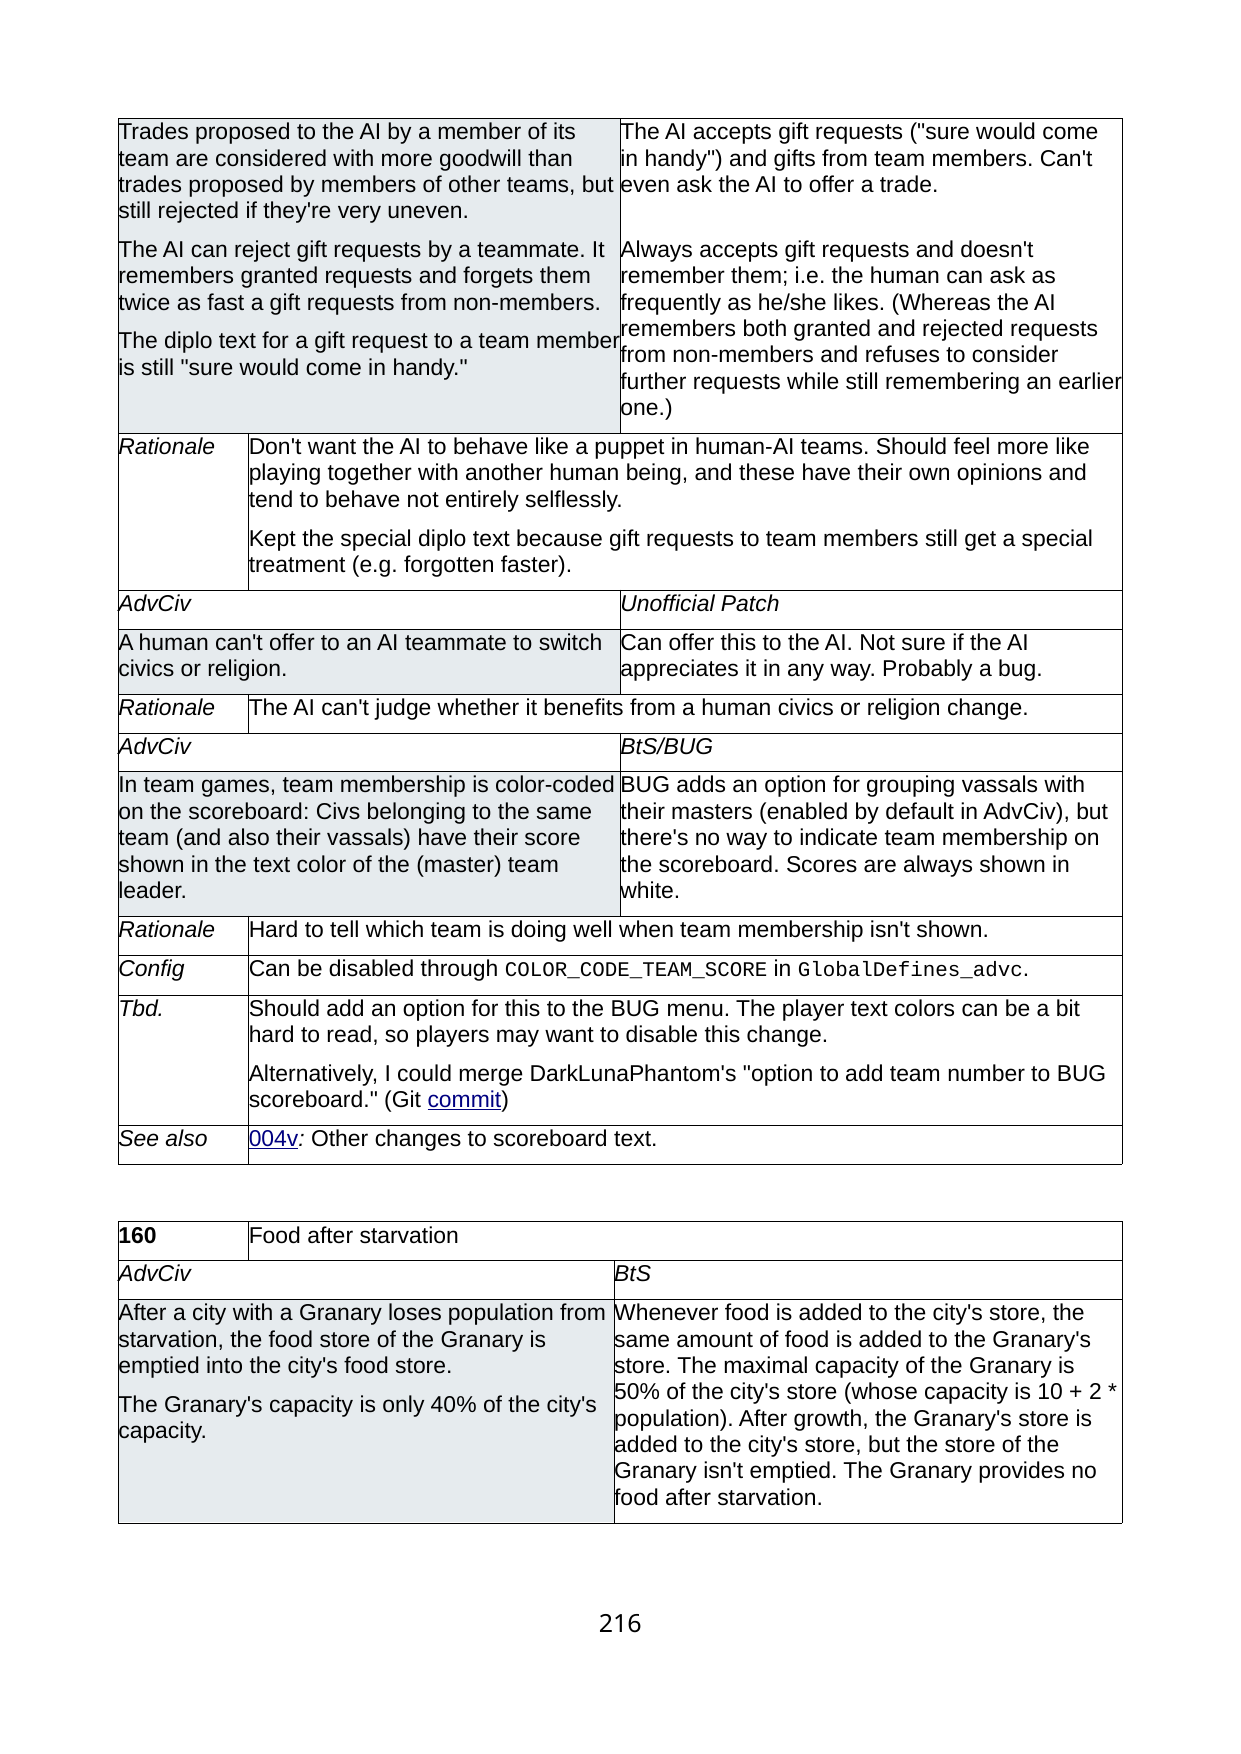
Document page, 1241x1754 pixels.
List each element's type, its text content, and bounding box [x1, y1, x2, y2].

table_cell See also [119, 1126, 248, 1164]
table_cell 004v: Other changes to scoreboard text. [249, 1126, 1122, 1164]
table_cell Can offer this to the AI. Not sure if the AI appreciates it in any way. Probably a bug. [621, 630, 1122, 694]
table_header 160 [119, 1222, 248, 1260]
table_cell Should add an option for this to the BUG menu. The player text colors can be a bit hard to read, so players may want to disable this change. Alternatively, I could merge DarkLunaPhantom's "option to add team number to BUG scoreboard." (Git commit) [249, 996, 1122, 1125]
table_cell Rationale [119, 695, 248, 732]
table_cell Rationale [119, 917, 248, 954]
table_cell BUG adds an option for grouping vassals with their masters (enabled by default in AdvCiv), but there's no way to indicate team membership on the scoreboard. Scores are always shown in white. [621, 772, 1122, 916]
table_cell Tbd. [119, 996, 248, 1125]
table_cell Rationale [119, 434, 248, 589]
table_cell Trades proposed to the AI by a member of its team are considered with more goodwill than trades proposed by members of other teams, but still rejected if they're very uneven. The AI can reject gift requests by a teammate. It remembers granted requests and forgets them twice as fast a gift requests from non-members. The diplo text for a gift request to a team member is still "sure would come in handy." [119, 119, 620, 433]
table_cell AdvCiv [119, 734, 620, 771]
table_header Food after starvation [249, 1222, 1122, 1260]
table_cell A human can't offer to an AI teammate to switch civics or religion. [119, 630, 620, 694]
table_cell Hard to tell which team is doing well when team membership isn't shown. [249, 917, 1122, 954]
table_cell Config [119, 956, 248, 995]
table_cell Don't want the AI to behave like a puppet in human-AI teams. Should feel more like playing together with another human being, and these have their own opinions and tend to behave not entirely selflessly. Kept the special diplo text because gift requests to team members still get a special treatment (e.g. forgotten faster). [249, 434, 1122, 589]
table_cell Whenever food is added to the city's store, the same amount of food is added to the Granary's store. The maximal capacity of the Granary is 50% of the city's store (whose capacity is 10 + 2 * population). After growth, the Granary's store is added to the city's store, but the store of the Granary isn't emptied. The Granary provides no food after starvation. [615, 1300, 1122, 1522]
table_cell The AI accepts gift requests ("sure would come in handy") and gifts from team members. Can't even ask the AI to offer a trade. Always accepts gift requests and doesn't remember them; i.e. the human can ask as frequently as he/she likes. (Whereas the AI remembers both granted and rejected requests from non-members and refuses to consider further requests while still remembering an earlier one.) [621, 119, 1122, 433]
table_cell The AI can't judge whether it benefits from a human civics or religion change. [249, 695, 1122, 732]
table_cell In team games, team membership is color-coded on the scoreboard: Civs belonging to the same team (and also their vassals) have their score shown in the text color of the (master) team leader. [119, 772, 620, 916]
table_cell Can be disabled through COLOR_CODE_TEAM_SCORE in GlobalDefines_advc. [249, 956, 1122, 995]
table_cell After a city with a Granary loses population from starvation, the food store of the Granary is emptied into the city's food store. The Granary's capacity is only 40% of the city's capacity. [119, 1300, 614, 1522]
table_cell BtS/BUG [621, 734, 1122, 771]
table_cell AdvCiv [119, 591, 620, 628]
table_cell AdvCiv [119, 1261, 614, 1299]
table_cell Unofficial Patch [621, 591, 1122, 628]
table_cell BtS [615, 1261, 1122, 1299]
